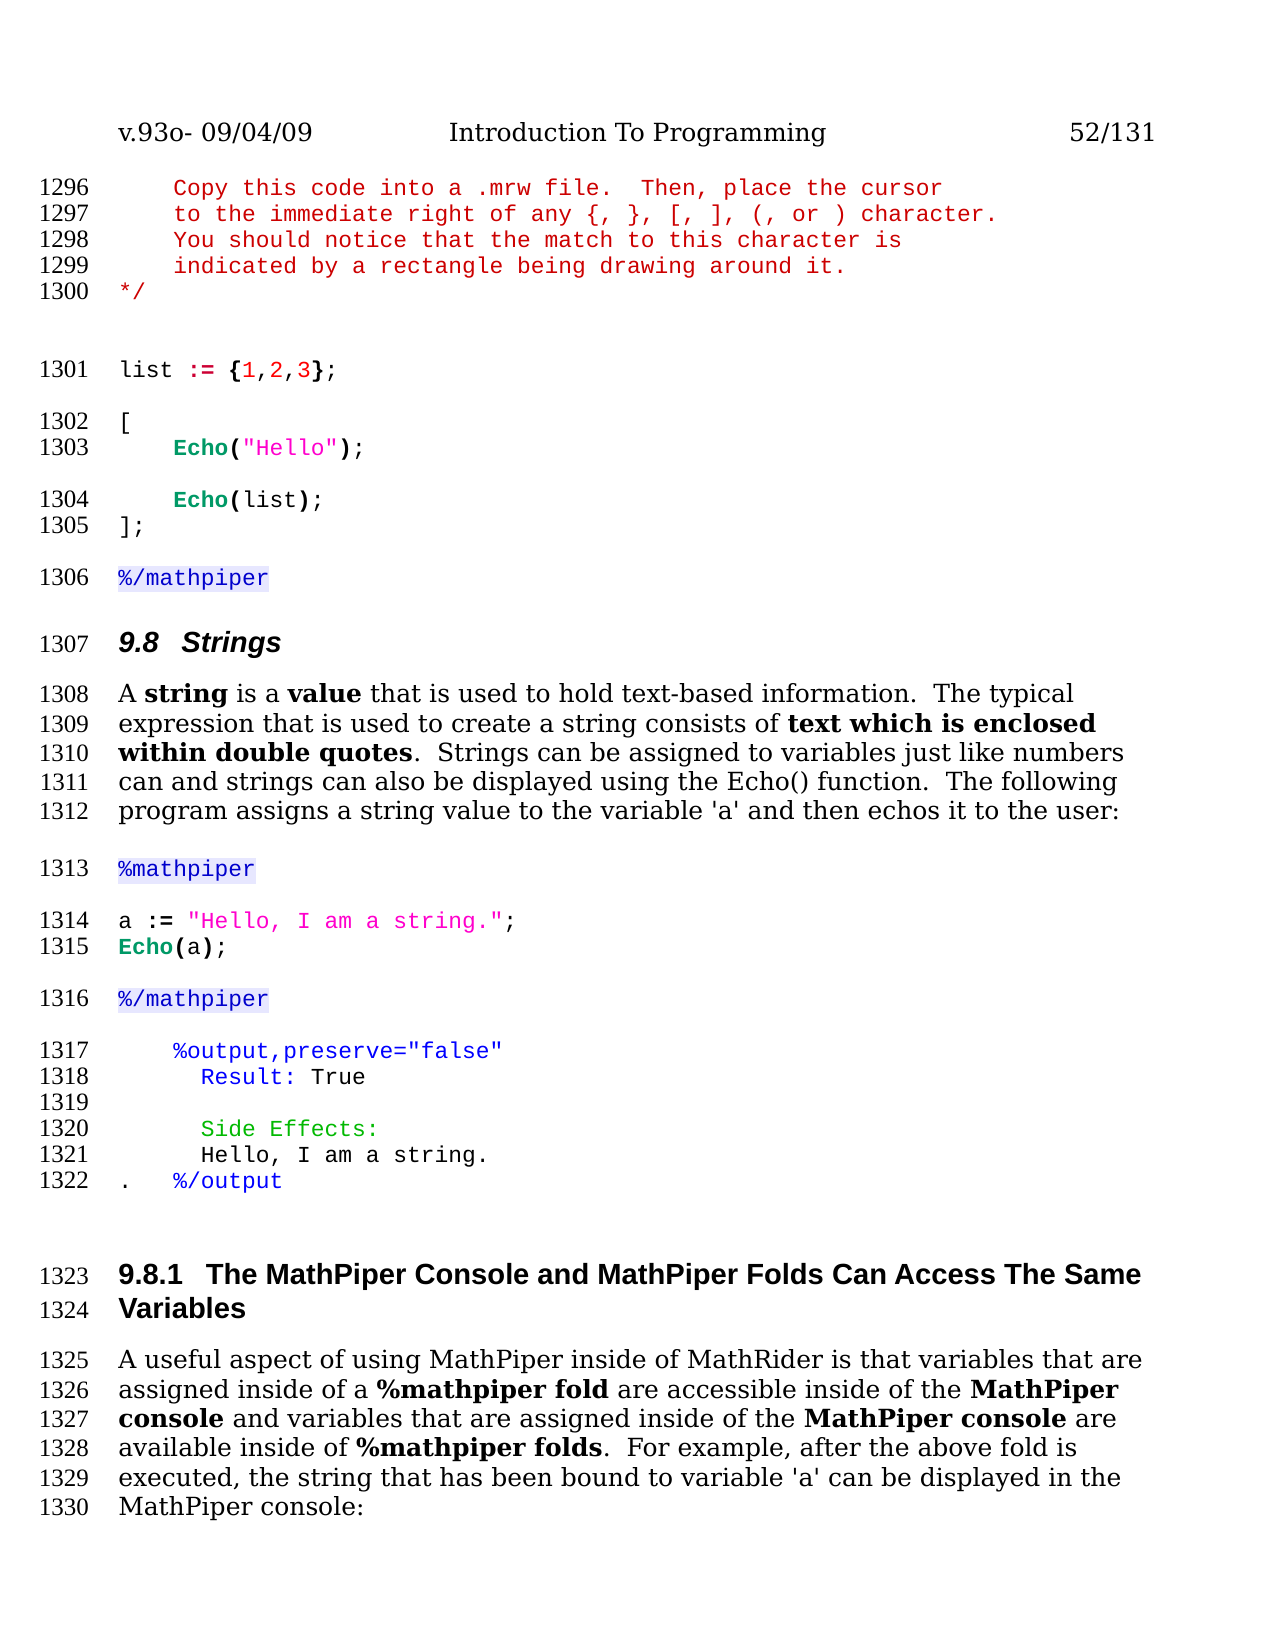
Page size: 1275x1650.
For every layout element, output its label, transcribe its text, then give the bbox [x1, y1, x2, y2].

text to the immediate right of any {, }, [, ], (, or ) character. [118, 203, 1157, 229]
text indicated by a rectangle being drawing around it. [118, 254, 1157, 281]
text . %/output [118, 1169, 1157, 1195]
text Side Effects: [118, 1117, 1157, 1143]
text list := {1,2,3}; [118, 358, 1157, 384]
text Echo(a); [118, 936, 1157, 961]
text You should notice that the match to this character is [118, 229, 1157, 254]
text Echo("Hello"); [118, 436, 1157, 462]
text %output,preserve="false" [118, 1039, 1157, 1065]
text A useful aspect of using MathPiper inside of MathRider is that variables that are assigned inside of a %mathpiper fold are accessible inside of the MathPiper console and variables that are assigned inside of the MathPiper console are available inside of %mathpiper folds. For example, after the above fold is executed, the string that has been bound to variable 'a' can be displayed in the MathPiper console: [118, 1345, 1157, 1521]
text %/mathpiper [118, 566, 1157, 592]
text Result: True [118, 1065, 1157, 1091]
text */ [118, 281, 1157, 306]
text Hello, I am a string. [118, 1143, 1157, 1169]
text %mathpiper [118, 858, 1157, 884]
text ]; [118, 514, 1157, 540]
subtitle The MathPiper Console and MathPiper Folds Can Access The Same Variables [118, 1257, 1157, 1324]
text [ [118, 410, 1157, 436]
subtitle Strings [118, 625, 1157, 658]
text a := "Hello, I am a string."; [118, 909, 1157, 936]
text Copy this code into a .mrw file. Then, place the cursor [118, 177, 1157, 203]
text Echo(list); [118, 488, 1157, 514]
text A string is a value that is used to hold text-based information. The typical expression that is used to create a string consists of text which is enclosed within double quotes. Strings can be assigned to variables just like numbers can and strings can also be displayed using the Echo() function. The following program assigns a string value to the variable 'a' and then echos it to the user: [118, 679, 1157, 826]
text %/mathpiper [118, 987, 1157, 1013]
